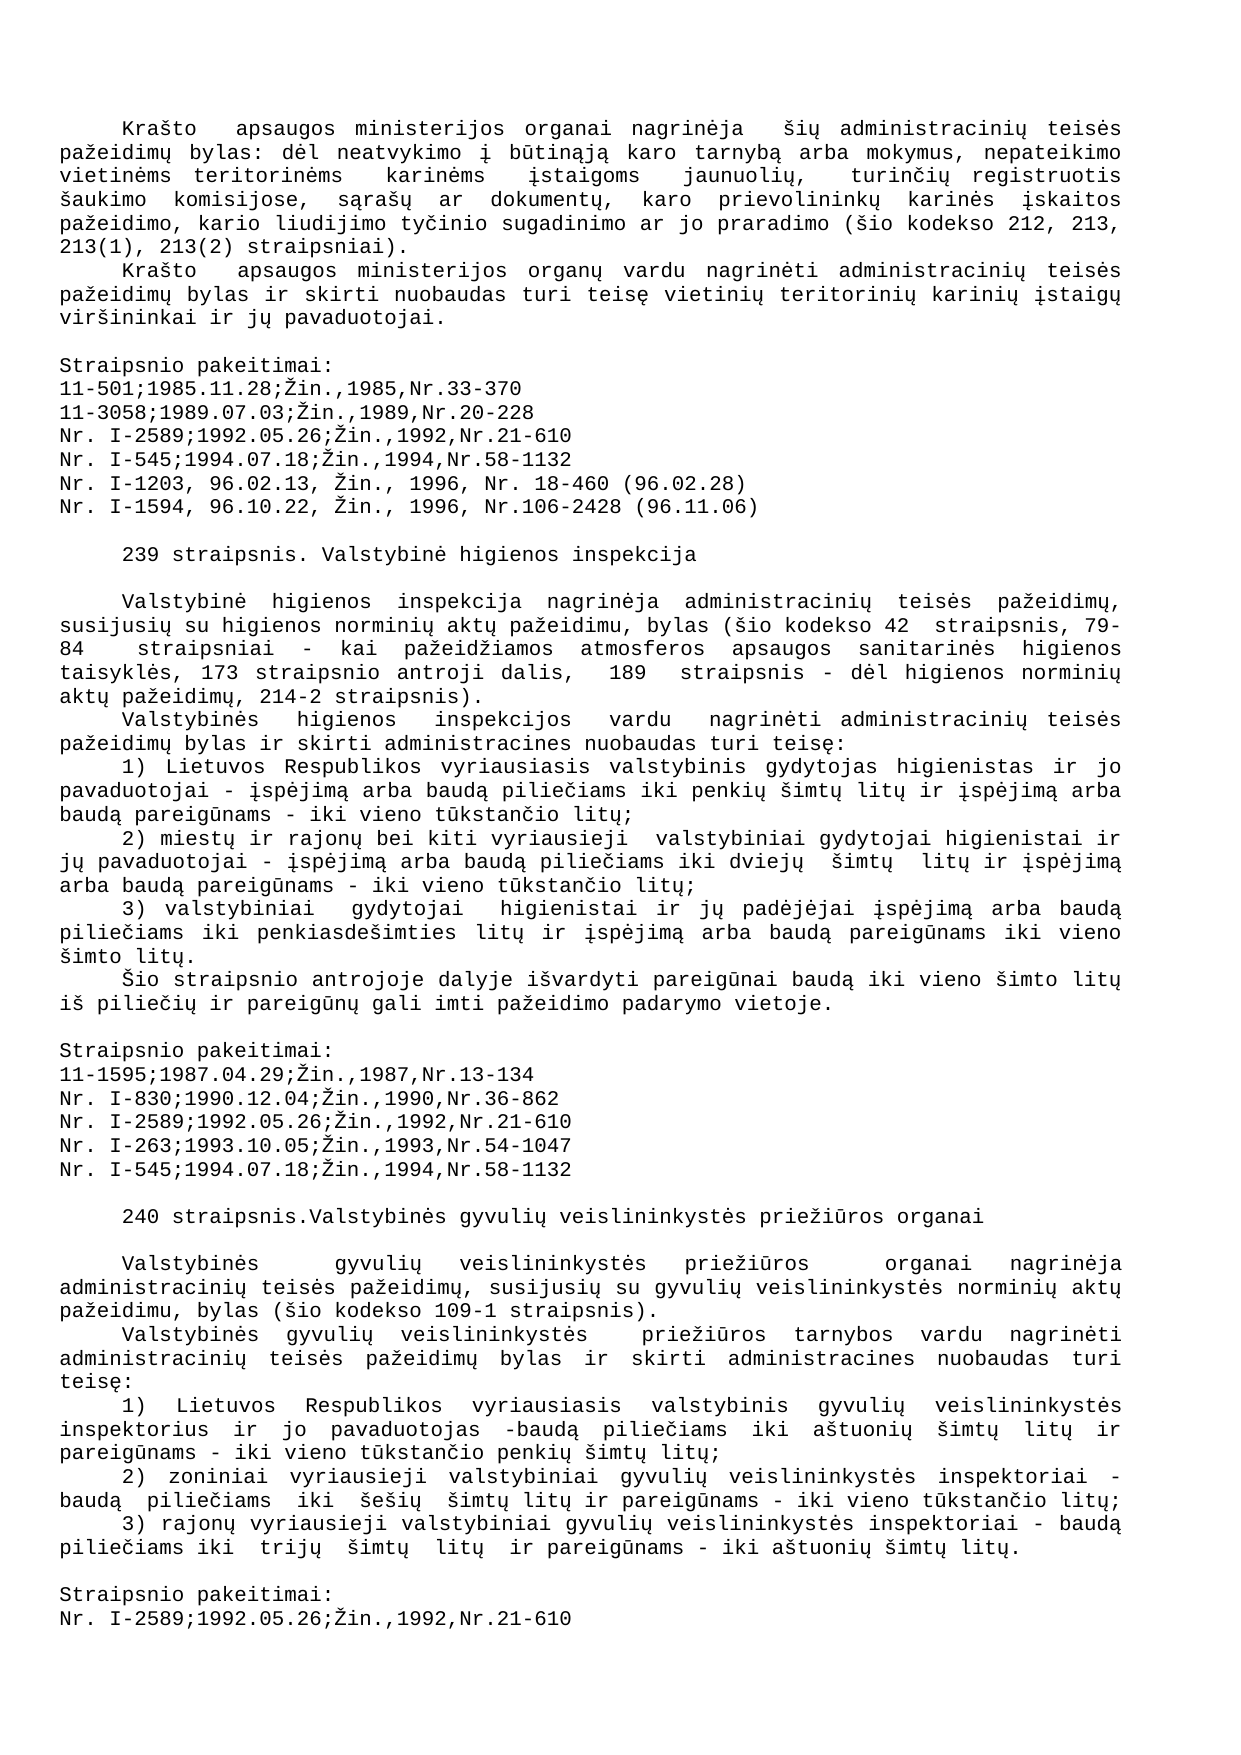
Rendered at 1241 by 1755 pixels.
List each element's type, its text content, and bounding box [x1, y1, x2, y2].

text 11-1595;1987.04.29;Žin.,1987,Nr.13-134 [59, 1064, 1122, 1088]
text 3) rajonų vyriausieji valstybiniai gyvulių veislininkystės inspektoriai - baudą piliečiams iki trijų šimtų litų ir pareigūnams - iki aštuonių šimtų litų. [59, 1513, 1122, 1561]
text Valstybinės higienos inspekcijos vardu nagrinėti administracinių teisės pažeidimų bylas ir skirti administracines nuobaudas turi teisę: [59, 709, 1122, 757]
text Straipsnio pakeitimai: [59, 1040, 1122, 1064]
text Nr. I-1203, 96.02.13, Žin., 1996, Nr. 18-460 (96.02.28) [59, 473, 1122, 496]
text Nr. I-263;1993.10.05;Žin.,1993,Nr.54-1047 [59, 1135, 1122, 1158]
text Nr. I-545;1994.07.18;Žin.,1994,Nr.58-1132 [59, 1158, 1122, 1182]
text Nr. I-1594, 96.10.22, Žin., 1996, Nr.106-2428 (96.11.06) [59, 496, 1122, 520]
text Nr. I-830;1990.12.04;Žin.,1990,Nr.36-862 [59, 1088, 1122, 1111]
text Krašto apsaugos ministerijos organai nagrinėja šių administracinių teisės pažeidimų bylas: dėl neatvykimo į būtinąją karo tarnybą arba mokymus, nepateikimo vietinėms teritorinėms karinėms įstaigoms jaunuolių, turinčių registruotis šaukimo komisijose, sąrašų ar dokumentų, karo prievolininkų karinės įskaitos pažeidimo, kario liudijimo tyčinio sugadinimo ar jo praradimo (šio kodekso 212, 213, 213(1), 213(2) straipsniai). [59, 118, 1122, 260]
text 2) miestų ir rajonų bei kiti vyriausieji valstybiniai gydytojai higienistai ir jų pavaduotojai - įspėjimą arba baudą piliečiams iki dviejų šimtų litų ir įspėjimą arba baudą pareigūnams - iki vieno tūkstančio litų; [59, 827, 1122, 898]
text 11-501;1985.11.28;Žin.,1985,Nr.33-370 [59, 378, 1122, 402]
text 3) valstybiniai gydytojai higienistai ir jų padėjėjai įspėjimą arba baudą piliečiams iki penkiasdešimties litų ir įspėjimą arba baudą pareigūnams iki vieno šimto litų. [59, 898, 1122, 969]
text Straipsnio pakeitimai: [59, 1584, 1122, 1608]
text 240 straipsnis.Valstybinės gyvulių veislininkystės priežiūros organai [59, 1206, 1122, 1229]
text 11-3058;1989.07.03;Žin.,1989,Nr.20-228 [59, 402, 1122, 426]
text Nr. I-2589;1992.05.26;Žin.,1992,Nr.21-610 [59, 1111, 1122, 1135]
text 1) Lietuvos Respublikos vyriausiasis valstybinis gydytojas higienistas ir jo pavaduotojai - įspėjimą arba baudą piliečiams iki penkių šimtų litų ir įspėjimą arba baudą pareigūnams - iki vieno tūkstančio litų; [59, 757, 1122, 827]
text Šio straipsnio antrojoje dalyje išvardyti pareigūnai baudą iki vieno šimto litų iš piliečių ir pareigūnų gali imti pažeidimo padarymo vietoje. [59, 969, 1122, 1017]
text Straipsnio pakeitimai: [59, 354, 1122, 378]
text 239 straipsnis. Valstybinė higienos inspekcija [59, 544, 1122, 567]
text Valstybinės gyvulių veislininkystės priežiūros tarnybos vardu nagrinėti administracinių teisės pažeidimų bylas ir skirti administracines nuobaudas turi teisę: [59, 1324, 1122, 1395]
text 1) Lietuvos Respublikos vyriausiasis valstybinis gyvulių veislininkystės inspektorius ir jo pavaduotojas -baudą piliečiams iki aštuonių šimtų litų ir pareigūnams - iki vieno tūkstančio penkių šimtų litų; [59, 1395, 1122, 1466]
text 2) zoniniai vyriausieji valstybiniai gyvulių veislininkystės inspektoriai - baudą piliečiams iki šešių šimtų litų ir pareigūnams - iki vieno tūkstančio litų; [59, 1466, 1122, 1513]
text Nr. I-2589;1992.05.26;Žin.,1992,Nr.21-610 [59, 426, 1122, 449]
text Nr. I-545;1994.07.18;Žin.,1994,Nr.58-1132 [59, 449, 1122, 473]
text Valstybinės gyvulių veislininkystės priežiūros organai nagrinėja administracinių teisės pažeidimų, susijusių su gyvulių veislininkystės norminių aktų pažeidimu, bylas (šio kodekso 109-1 straipsnis). [59, 1253, 1122, 1324]
text Krašto apsaugos ministerijos organų vardu nagrinėti administracinių teisės pažeidimų bylas ir skirti nuobaudas turi teisę vietinių teritorinių karinių įstaigų viršininkai ir jų pavaduotojai. [59, 260, 1122, 331]
text Nr. I-2589;1992.05.26;Žin.,1992,Nr.21-610 [59, 1608, 1122, 1631]
text Valstybinė higienos inspekcija nagrinėja administracinių teisės pažeidimų, susijusių su higienos norminių aktų pažeidimu, bylas (šio kodekso 42 straipsnis, 79- 84 straipsniai - kai pažeidžiamos atmosferos apsaugos sanitarinės higienos taisyklės, 173 straipsnio antroji dalis, 189 straipsnis - dėl higienos norminių aktų pažeidimų, 214-2 straipsnis). [59, 591, 1122, 709]
